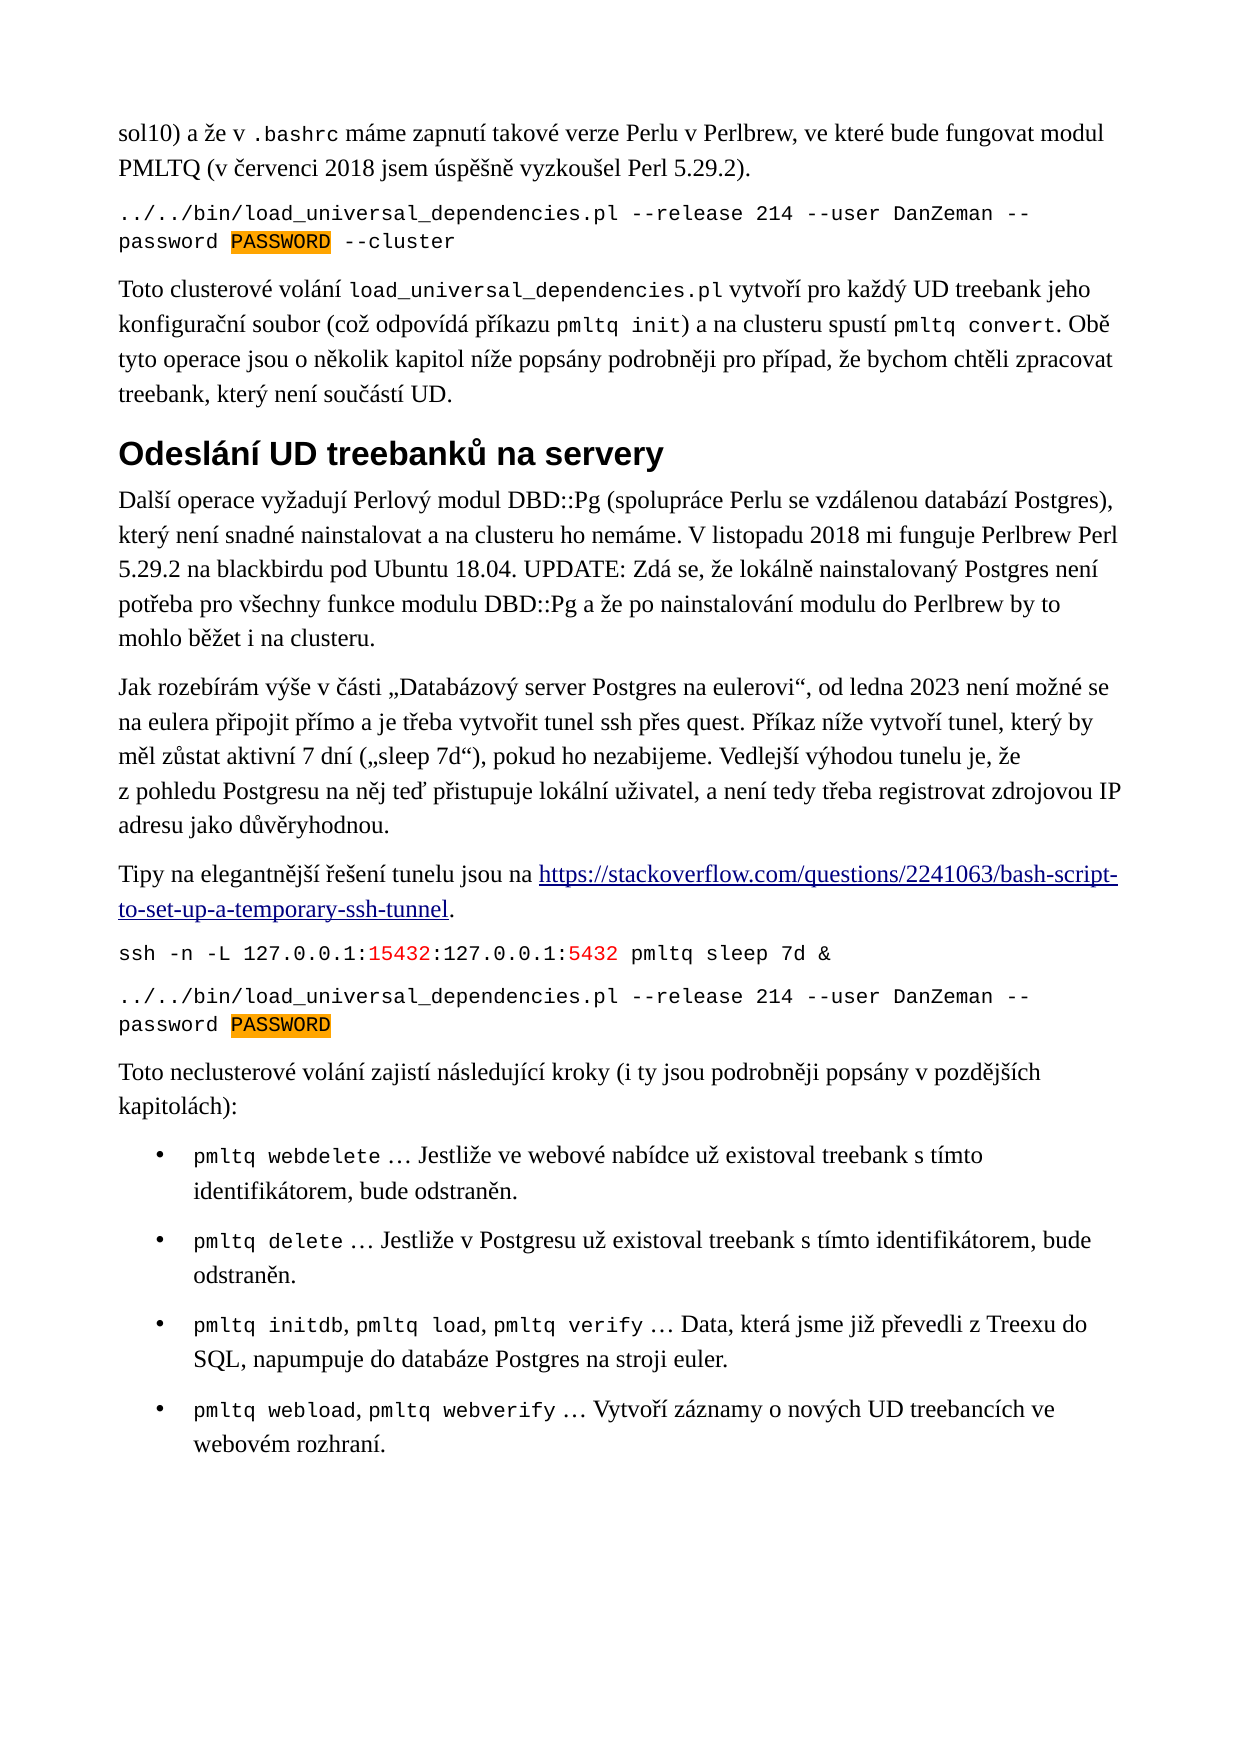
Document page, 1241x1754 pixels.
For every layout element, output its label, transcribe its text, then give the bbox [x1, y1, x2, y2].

text sol10) a že v .bashrc máme zapnutí takové verze Perlu v Perlbrew, ve které bude fungovat modul PMLTQ (v červenci 2018 jsem úspěšně vyzkoušel Perl 5.29.2). [118, 118, 1122, 182]
text Jak rozebírám výše v části „Databázový server Postgres na eulerovi“, od ledna 2023 není možné se na eulera připojit přímo a je třeba vytvořit tunel ssh přes quest. Příkaz níže vytvoří tunel, který by měl zůstat aktivní 7 dní („sleep 7d“), pokud ho nezabijeme. Vedlejší výhodou tunelu je, že z pohledu Postgresu na něj teď přistupuje lokální uživatel, a není tedy třeba registrovat zdrojovou IP adresu jako důvěryhodnou. [118, 672, 1122, 839]
text Tipy na elegantnější řešení tunelu jsou na https://stackoverflow.com/questions/2241063/bash-script-to-set-up-a-temporary-ssh-tunnel. [118, 859, 1122, 922]
list pmltq webdelete … Jestliže ve webové nabídce už existoval treebank s tímto identifikátorem, bude odstraněn. [156, 1141, 1122, 1204]
text ssh -n -L 127.0.0.1:15432:127.0.0.1:5432 pmltq sleep 7d & [118, 943, 1122, 966]
list pmltq webload, pmltq webverify … Vytvoří záznamy o nových UD treebancích ve webovém rozhraní. [156, 1394, 1122, 1458]
text Další operace vyžadují Perlový modul DBD::Pg (spolupráce Perlu se vzdálenou databází Postgres), který není snadné nainstalovat a na clusteru ho nemáme. V listopadu 2018 mi funguje Perlbrew Perl 5.29.2 na blackbirdu pod Ubuntu 18.04. UPDATE: Zdá se, že lokálně nainstalovaný Postgres není potřeba pro všechny funkce modulu DBD::Pg a že po nainstalování modulu do Perlbrew by to mohlo běžet i na clusteru. [118, 485, 1122, 652]
list pmltq delete … Jestliže v Postgresu už existoval treebank s tímto identifikátorem, bude odstraněn. [156, 1225, 1122, 1289]
text Toto neclusterové volání zajistí následující kroky (i ty jsou podrobněji popsány v pozdějších kapitolách): [118, 1057, 1122, 1120]
text ../../bin/load_universal_dependencies.pl --release 214 --user DanZeman --password PASSWORD [118, 986, 1122, 1038]
text ../../bin/load_universal_dependencies.pl --release 214 --user DanZeman --password PASSWORD --cluster [118, 202, 1122, 254]
subtitle Odeslání UD treebanků na servery [118, 434, 1122, 473]
text Toto clusterové volání load_universal_dependencies.pl vytvoří pro každý UD treebank jeho konfigurační soubor (což odpovídá příkazu pmltq init) a na clusteru spustí pmltq convert. Obě tyto operace jsou o několik kapitol níže popsány podrobněji pro případ, že bychom chtěli zpracovat treebank, který není součástí UD. [118, 274, 1122, 408]
list pmltq initdb, pmltq load, pmltq verify … Data, která jsme již převedli z Treexu do SQL, napumpuje do databáze Postgres na stroji euler. [156, 1309, 1122, 1373]
